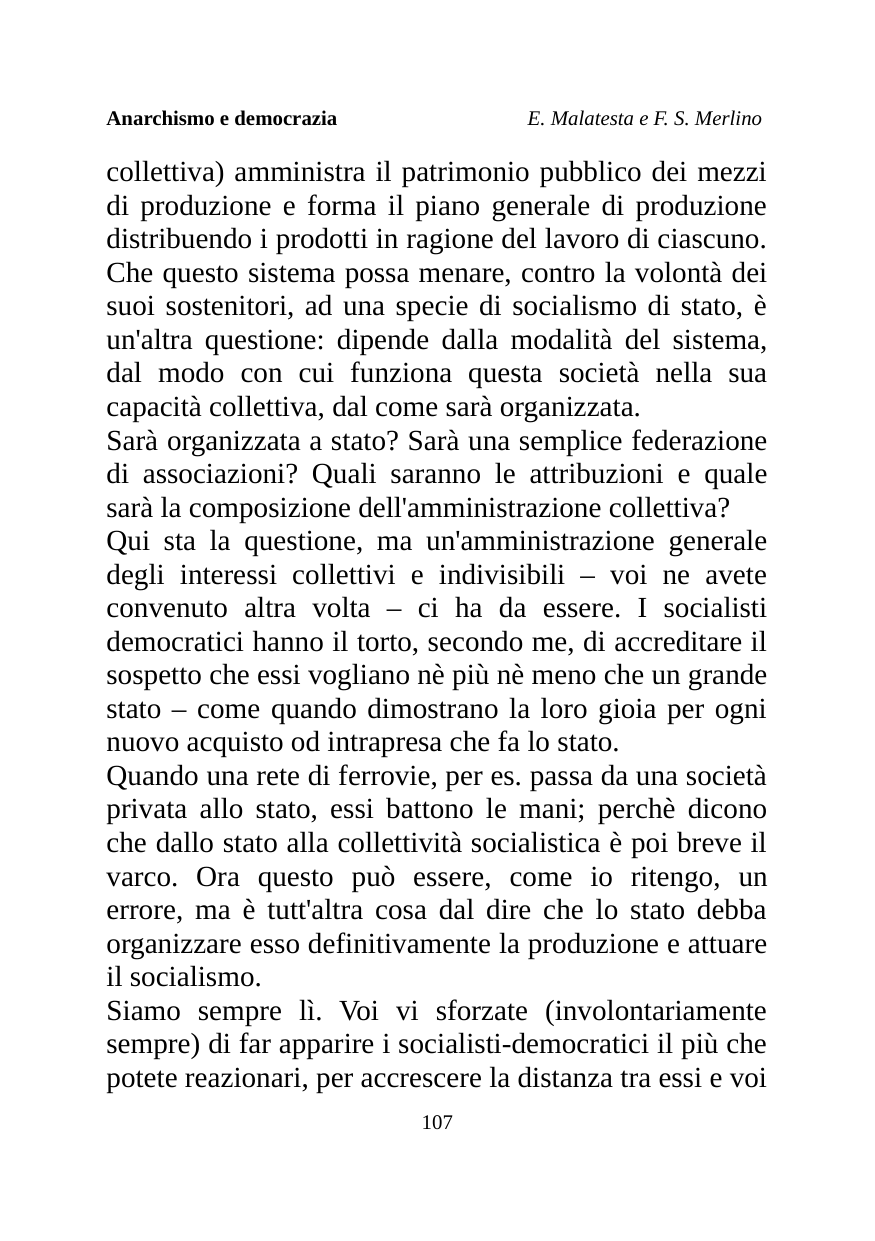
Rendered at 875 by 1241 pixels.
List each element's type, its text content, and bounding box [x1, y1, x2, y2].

text collettiva) amministra il patrimonio pubblico dei mezzi di produzione e forma il piano generale di produzione distribuendo i prodotti in ragione del lavoro di ciascuno. Che questo sistema possa menare, contro la volontà dei suoi sostenitori, ad una specie di socialismo di stato, è un'altra questione: dipende dalla modalità del sistema, dal modo con cui funziona questa società nella sua capacità collettiva, dal come sarà organizzata. [106, 154, 768, 423]
text Siamo sempre lì. Voi vi sforzate (involontariamente sempre) di far apparire i socialisti-democratici il più che potete reazionari, per accrescere la distanza tra essi e voi [106, 993, 768, 1093]
text Quando una rete di ferrovie, per es. passa da una società privata allo stato, essi battono le mani; perchè dicono che dallo stato alla collettività socialistica è poi breve il varco. Ora questo può essere, come io ritengo, un errore, ma è tutt'altra cosa dal dire che lo stato debba organizzare esso definitivamente la produzione e attuare il socialismo. [106, 758, 768, 993]
text Qui sta la questione, ma un'amministrazione generale degli interessi collettivi e indivisibili – voi ne avete convenuto altra volta – ci ha da essere. I socialisti democratici hanno il torto, secondo me, di accreditare il sospetto che essi vogliano nè più nè meno che un grande stato – come quando dimostrano la loro gioia per ogni nuovo acquisto od intrapresa che fa lo stato. [106, 523, 768, 758]
text Sarà organizzata a stato? Sarà una semplice federazione di associazioni? Quali saranno le attribuzioni e quale sarà la composizione dell'amministrazione collettiva? [106, 423, 768, 523]
